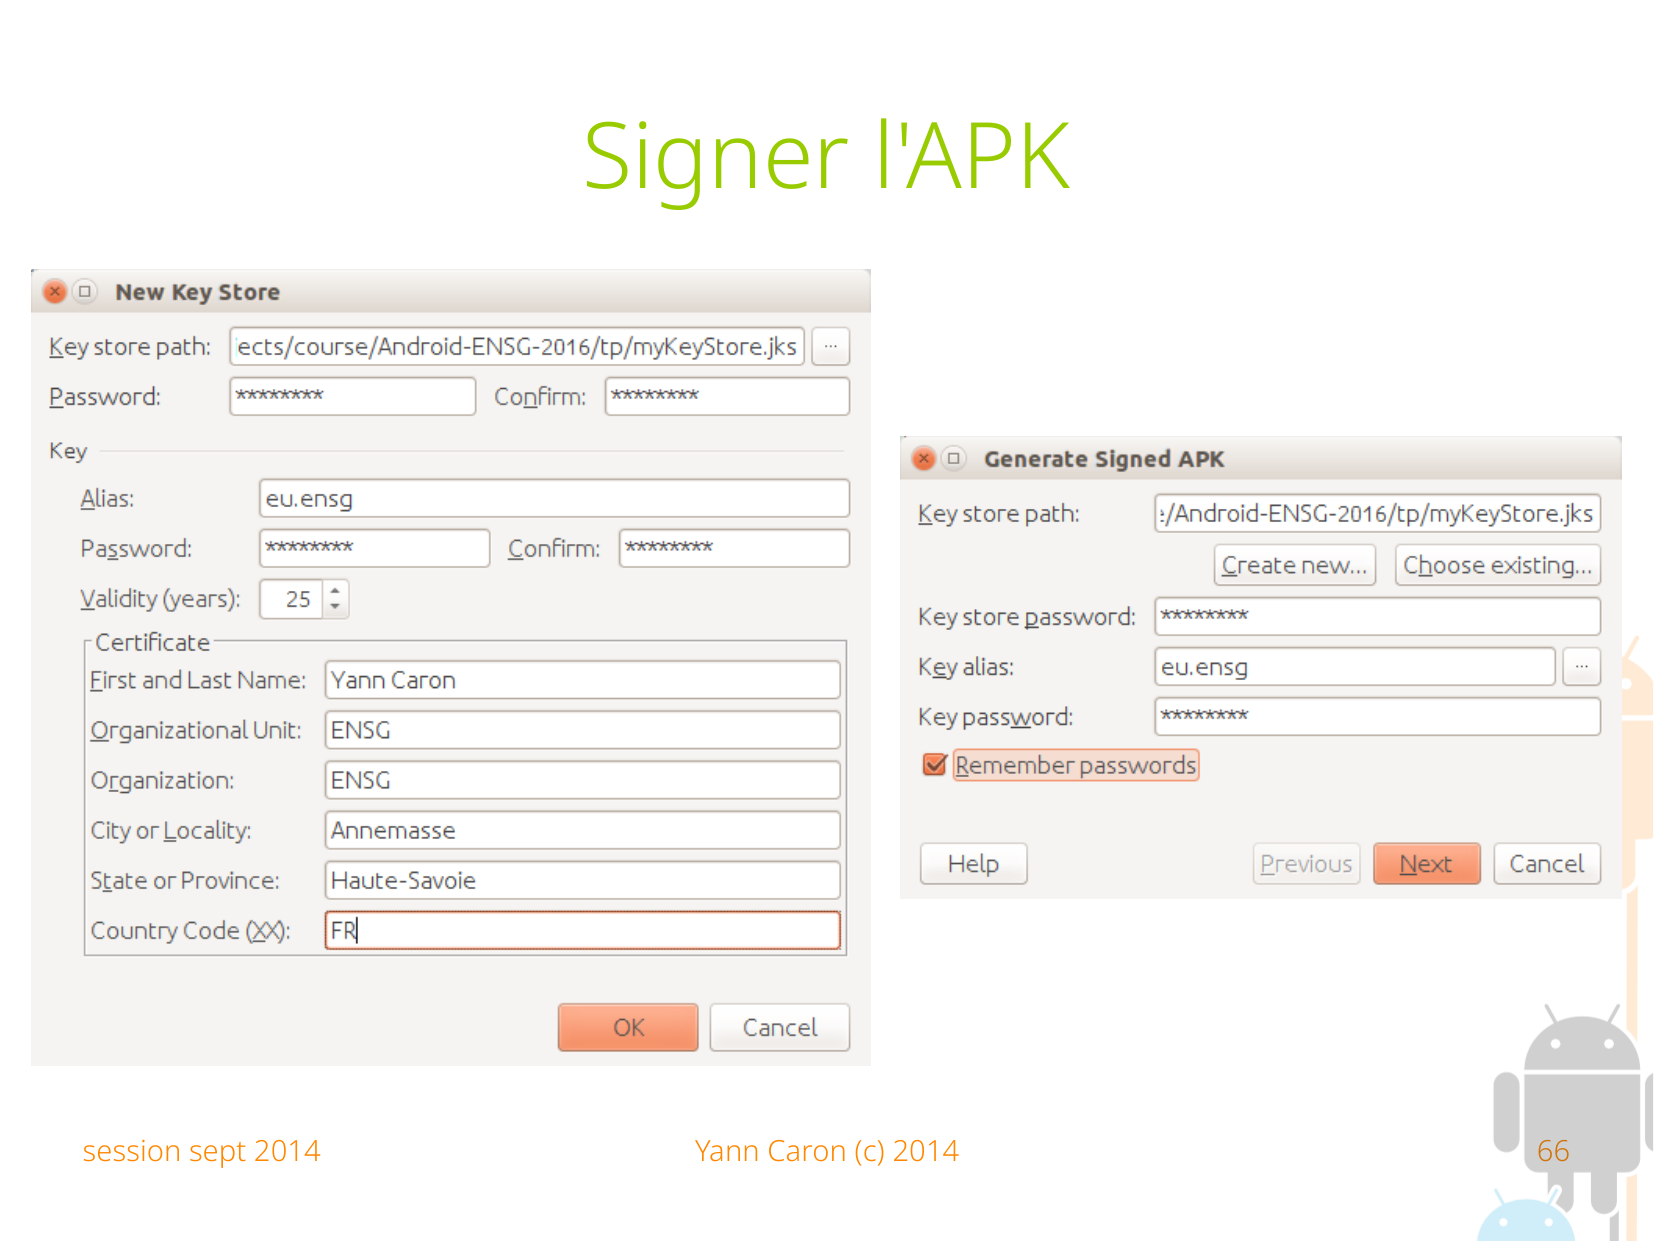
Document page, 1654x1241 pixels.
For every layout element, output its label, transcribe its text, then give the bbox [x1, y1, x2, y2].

title Signer l'APK [82, 49, 1571, 257]
picture [31, 269, 1654, 1241]
